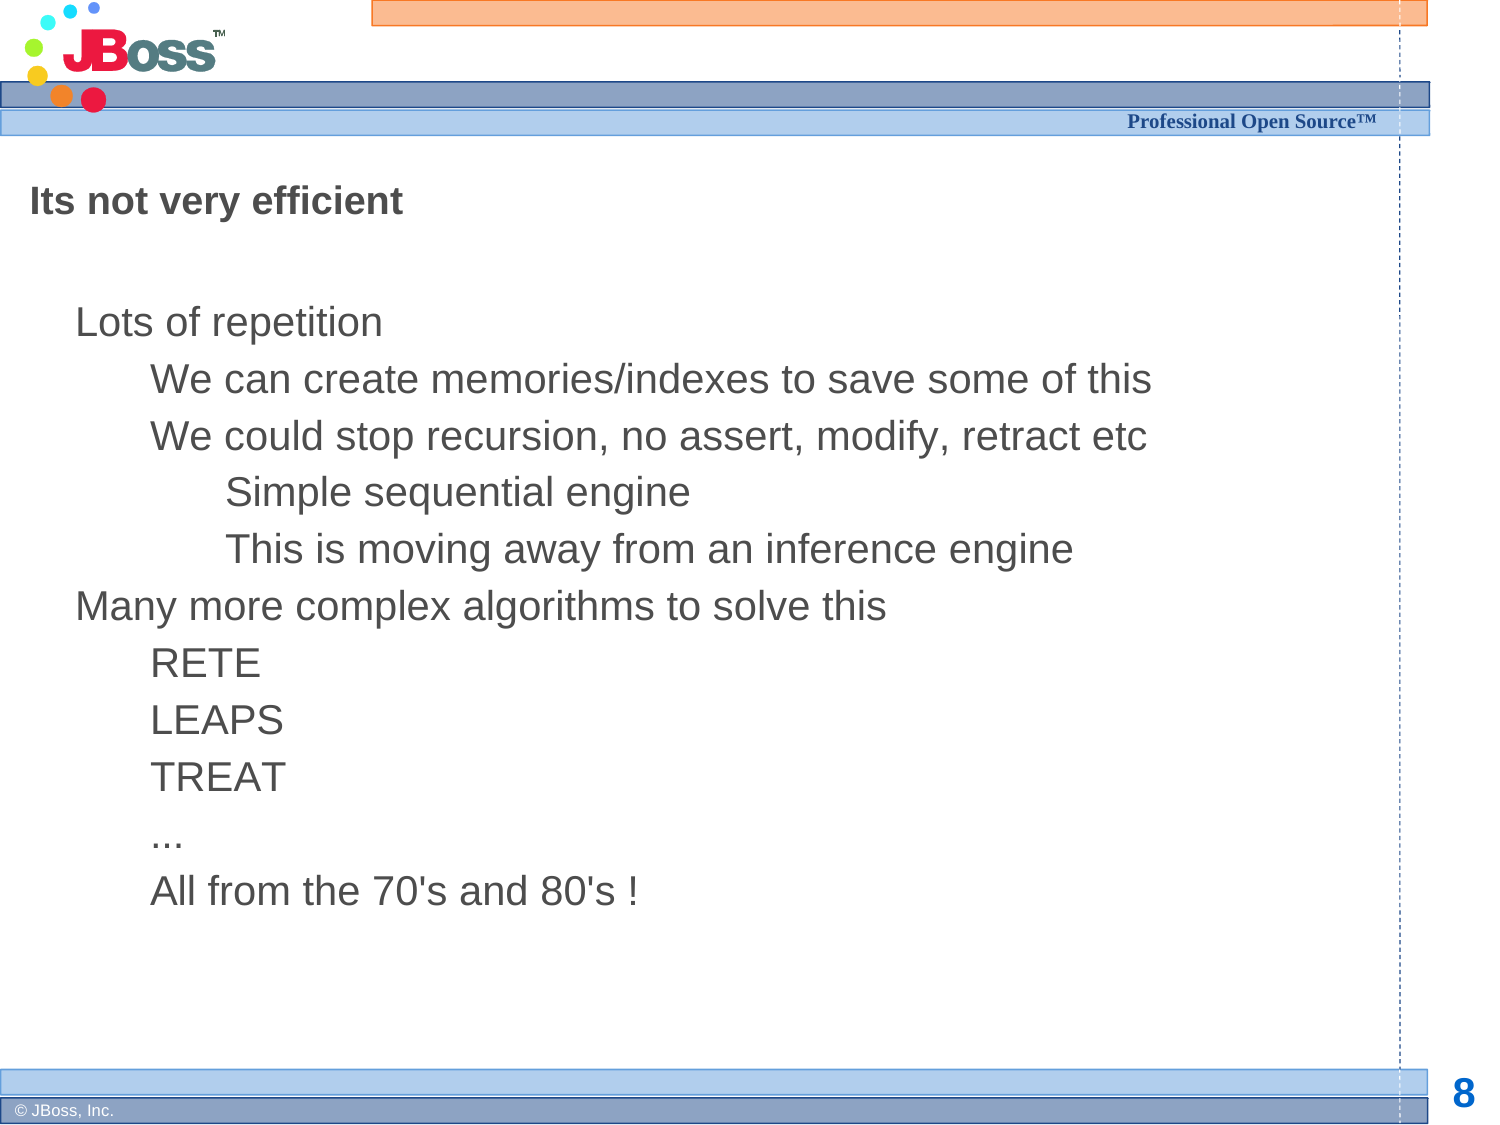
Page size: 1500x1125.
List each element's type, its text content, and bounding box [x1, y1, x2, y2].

title Its not very efficient [29, 118, 1317, 284]
subtitle Lots of repetition We can create memories/indexes to save some of this We could stop recursion, no assert, modify, retract etc Simple sequential engine This is moving away from an inference engine Many more complex algorithms to solve this RETE LEAPS TREAT ... All from the 70's and 80's ! [75, 263, 1425, 1006]
